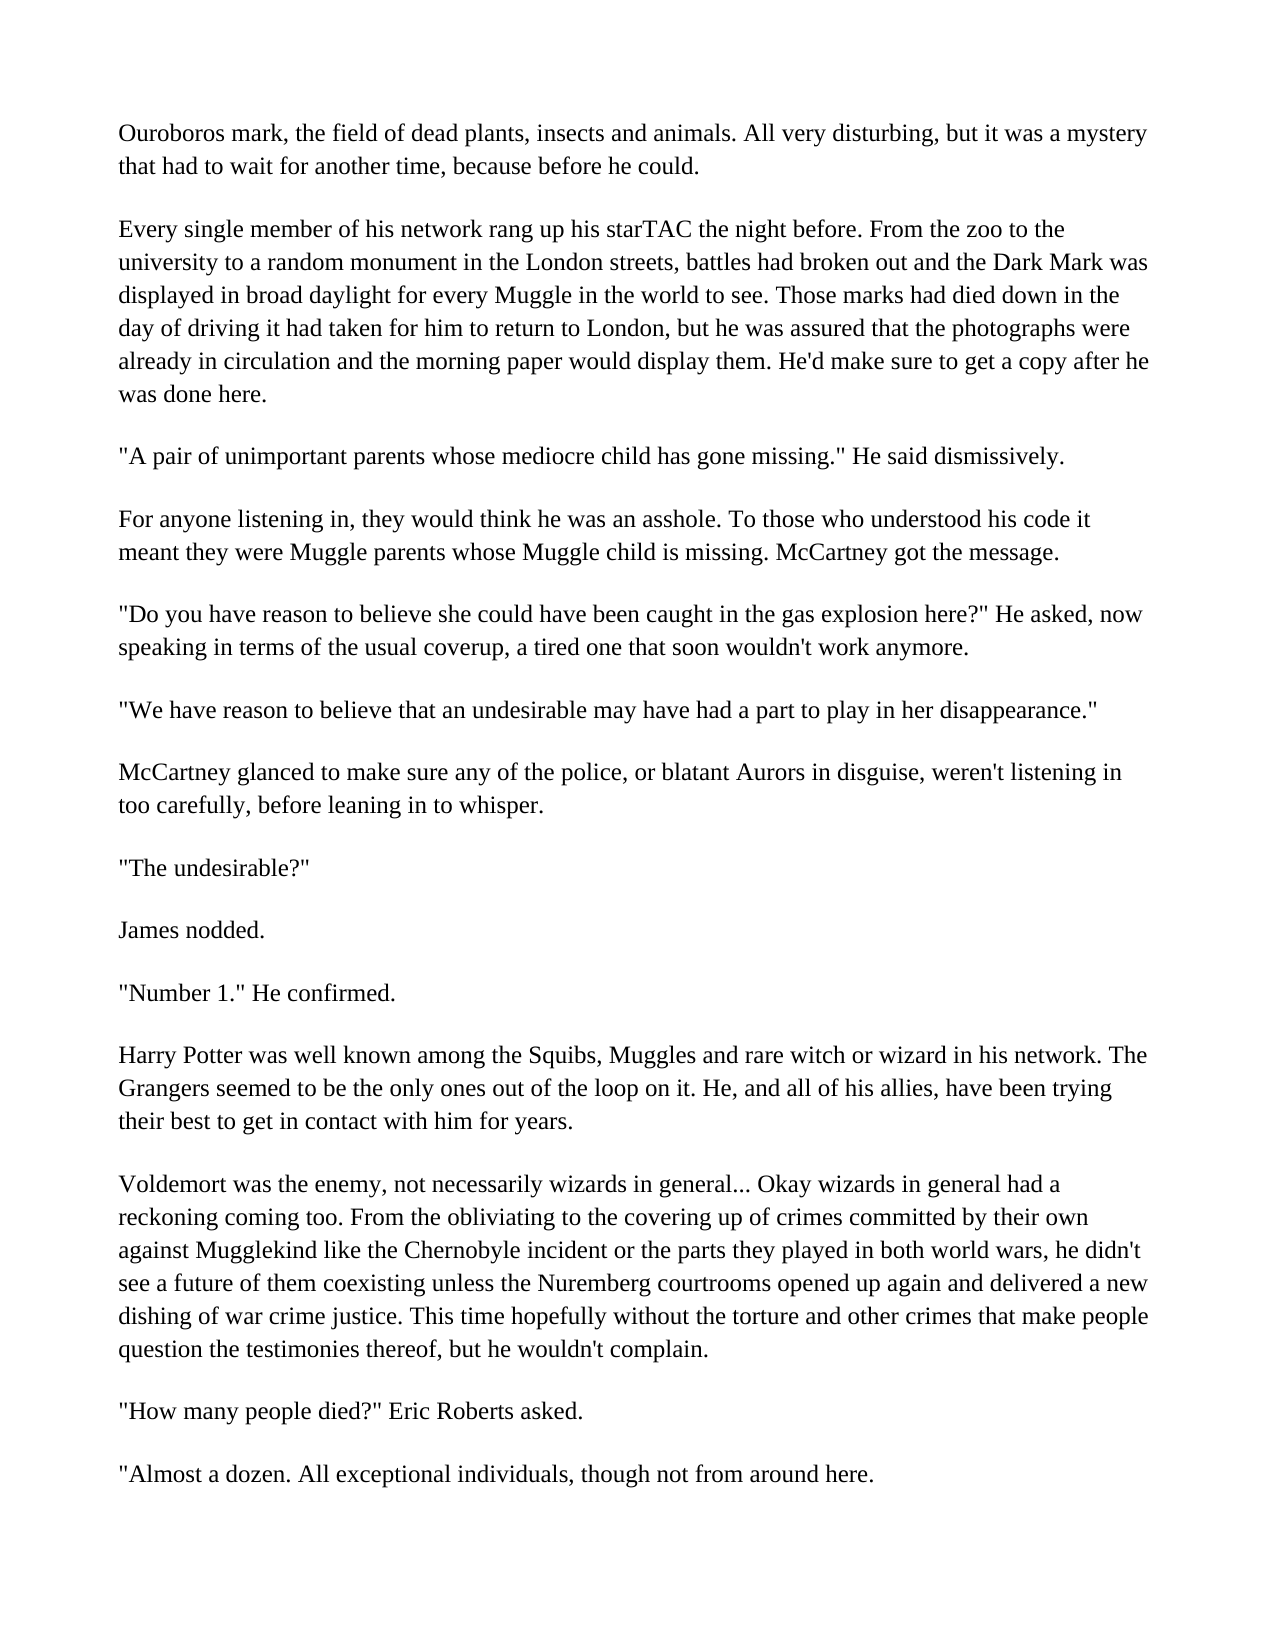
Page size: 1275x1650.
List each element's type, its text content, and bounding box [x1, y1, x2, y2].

text Ouroboros mark, the field of dead plants, insects and animals. All very disturbing, but it was a mystery that had to wait for another time, because before he could. [118, 118, 1157, 180]
text "How many people died?" Eric Roberts asked. [118, 1396, 1157, 1425]
text "Number 1." He confirmed. [118, 978, 1157, 1007]
text "Do you have reason to believe she could have been caught in the gas explosion here?" He asked, now speaking in terms of the usual coverup, a tired one that soon wouldn't work anymore. [118, 599, 1157, 661]
text Harry Potter was well known among the Squibs, Muggles and rare witch or wizard in his network. The Grangers seemed to be the only ones out of the loop on it. He, and all of his allies, have been trying their best to get in contact with him for years. [118, 1040, 1157, 1135]
text McCartney glanced to make sure any of the police, or blatant Aurors in disguise, weren't listening in too carefully, before leaning in to whisper. [118, 757, 1157, 819]
text "A pair of unimportant parents whose mediocre child has gone missing." He said dismissively. [118, 441, 1157, 470]
text "Almost a dozen. All exceptional individuals, though not from around here. [118, 1459, 1157, 1488]
text Voldemort was the enemy, not necessarily wizards in general... Okay wizards in general had a reckoning coming too. From the obliviating to the covering up of crimes committed by their own against Mugglekind like the Chernobyle incident or the parts they played in both world wars, he didn't see a future of them coexisting unless the Nuremberg courtrooms opened up again and delivered a new dishing of war crime justice. This time hopefully without the torture and other crimes that make people question the testimonies thereof, but he wouldn't complain. [118, 1169, 1157, 1363]
text "The undesirable?" [118, 853, 1157, 882]
text Every single member of his network rang up his starTAC the night before. From the zoo to the university to a random monument in the London streets, battles had broken out and the Dark Mark was displayed in broad daylight for every Muggle in the world to see. Those marks had died down in the day of driving it had taken for him to return to London, but he was assured that the photographs were already in circulation and the morning paper would display them. He'd make sure to get a copy after he was done here. [118, 214, 1157, 407]
text For anyone listening in, they would think he was an asshole. To those who understood his code it meant they were Muggle parents whose Muggle child is missing. McCartney got the message. [118, 504, 1157, 566]
text James nodded. [118, 915, 1157, 944]
text "We have reason to believe that an undesirable may have had a part to play in her disappearance." [118, 695, 1157, 723]
